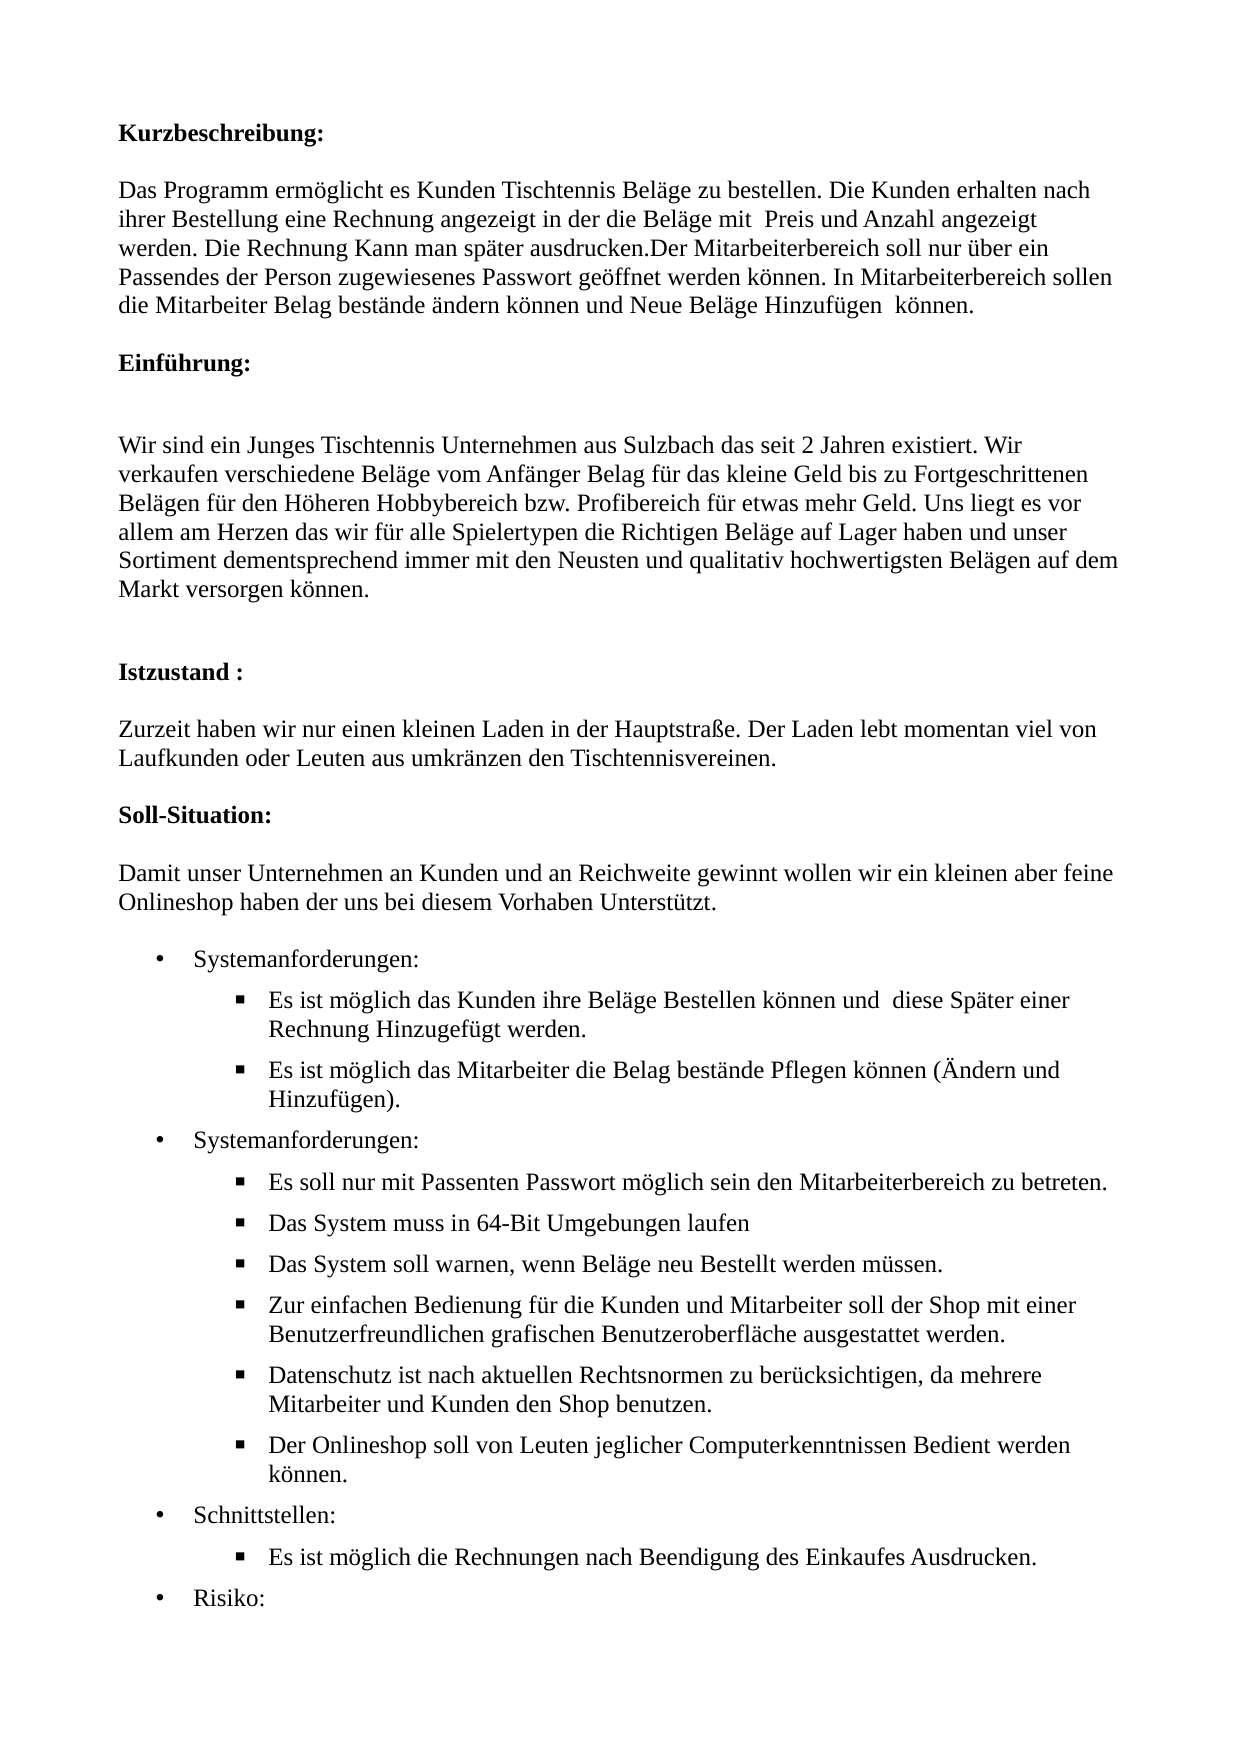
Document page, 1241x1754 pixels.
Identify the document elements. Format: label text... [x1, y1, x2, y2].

text Das Programm ermöglicht es Kunden Tischtennis Beläge zu bestellen. Die Kunden erhalten nach ihrer Bestellung eine Rechnung angezeigt in der die Beläge mit Preis und Anzahl angezeigt werden. Die Rechnung Kann man später ausdrucken.Der Mitarbeiterbereich soll nur über ein Passendes der Person zugewiesenes Passwort geöffnet werden können. In Mitarbeiterbereich sollen die Mitarbeiter Belag bestände ändern können und Neue Beläge Hinzufügen können. [118, 176, 1122, 319]
list Der Onlineshop soll von Leuten jeglicher Computerkenntnissen Bedient werden können. [231, 1431, 1122, 1488]
list Es ist möglich das Mitarbeiter die Belag bestände Pflegen können (Ändern und Hinzufügen). [231, 1056, 1122, 1113]
text Istzustand : [118, 657, 1122, 686]
text Soll-Situation: [118, 801, 1122, 829]
text Einführung: [118, 348, 1122, 377]
list Risiko: [156, 1583, 1122, 1612]
list Systemanforderungen: [156, 1126, 1122, 1154]
text Kurzbeschreibung: [118, 118, 1122, 147]
list Zur einfachen Bedienung für die Kunden und Mitarbeiter soll der Shop mit einer Benutzerfreundlichen grafischen Benutzeroberfläche ausgestattet werden. [231, 1291, 1122, 1348]
list Datenschutz ist nach aktuellen Rechtsnormen zu berücksichtigen, da mehrere Mitarbeiter und Kunden den Shop benutzen. [231, 1361, 1122, 1418]
list Das System soll warnen, wenn Beläge neu Bestellt werden müssen. [231, 1249, 1122, 1278]
list Systemanforderungen: [156, 944, 1122, 973]
list Es ist möglich das Kunden ihre Beläge Bestellen können und diese Später einer Rechnung Hinzugefügt werden. [231, 986, 1122, 1043]
list Das System muss in 64-Bit Umgebungen laufen [231, 1208, 1122, 1237]
list Es soll nur mit Passenten Passwort möglich sein den Mitarbeiterbereich zu betreten. [231, 1167, 1122, 1196]
text Damit unser Unternehmen an Kunden und an Reichweite gewinnt wollen wir ein kleinen aber feine Onlineshop haben der uns bei diesem Vorhaben Unterstützt. [118, 858, 1122, 916]
text Wir sind ein Junges Tischtennis Unternehmen aus Sulzbach das seit 2 Jahren existiert. Wir verkaufen verschiedene Beläge vom Anfänger Belag für das kleine Geld bis zu Fortgeschrittenen Belägen für den Höheren Hobbybereich bzw. Profibereich für etwas mehr Geld. Uns liegt es vor allem am Herzen das wir für alle Spielertypen die Richtigen Beläge auf Lager haben und unser Sortiment dementsprechend immer mit den Neusten und qualitativ hochwertigsten Belägen auf dem Markt versorgen können. [118, 431, 1122, 603]
list Es ist möglich die Rechnungen nach Beendigung des Einkaufes Ausdrucken. [231, 1542, 1122, 1571]
list Schnittstellen: [156, 1501, 1122, 1529]
text Zurzeit haben wir nur einen kleinen Laden in der Hauptstraße. Der Laden lebt momentan viel von Laufkunden oder Leuten aus umkränzen den Tischtennisvereinen. [118, 714, 1122, 772]
